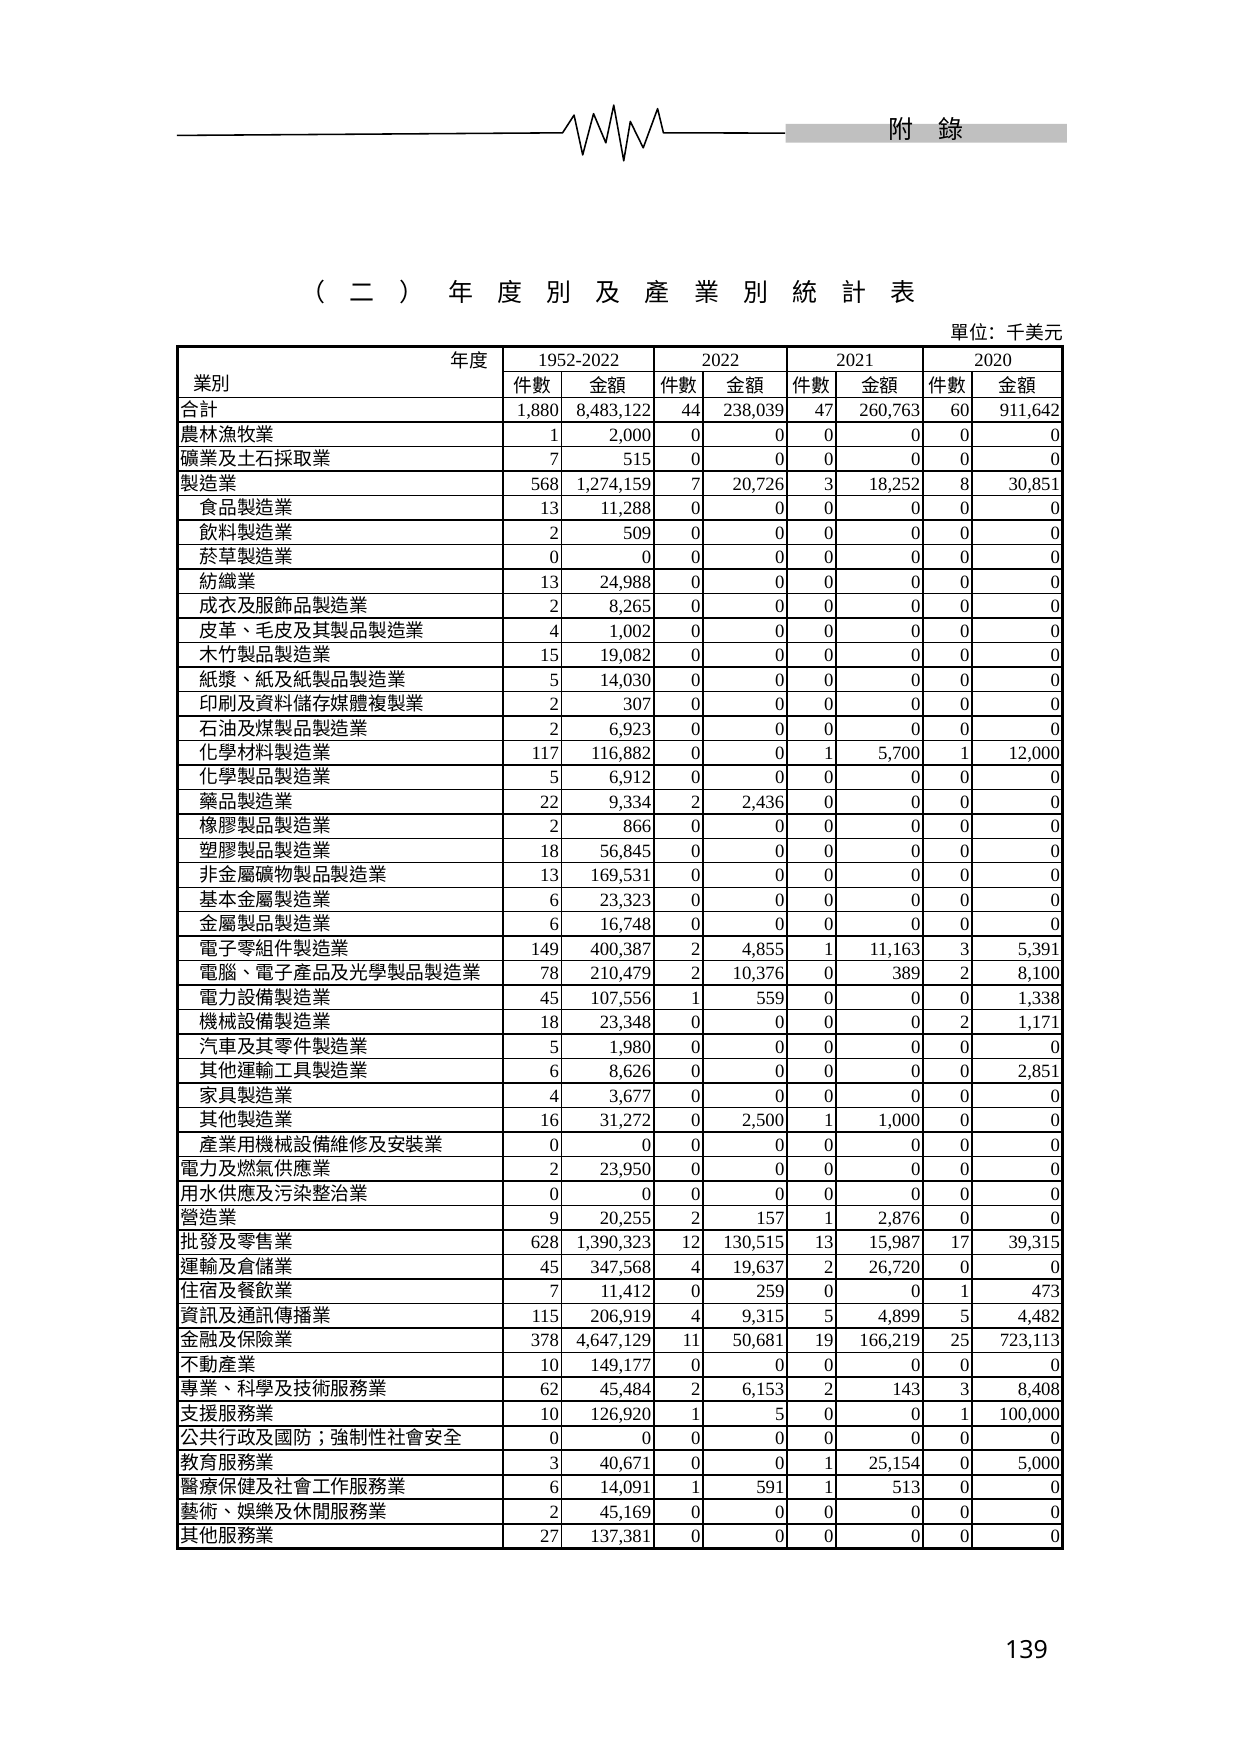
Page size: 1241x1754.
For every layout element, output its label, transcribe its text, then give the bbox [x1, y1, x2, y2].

table_cell 0 [655, 1427, 702, 1449]
table_cell 0 [973, 1476, 1061, 1498]
table_cell 9 [504, 1206, 561, 1229]
table_cell 5 [704, 1402, 786, 1425]
table_cell 0 [924, 643, 971, 666]
table_cell 食品製造業 [179, 496, 502, 519]
table_cell 378 [504, 1329, 561, 1351]
table_cell 製造業 [179, 472, 502, 495]
table_cell 0 [788, 986, 835, 1009]
table_cell 107,556 [562, 986, 653, 1009]
table_cell 137,381 [562, 1525, 653, 1547]
table_cell 157 [704, 1206, 786, 1229]
table_cell 0 [788, 1133, 835, 1156]
table_cell 電腦、電子產品及光學製品製造業 [179, 961, 502, 984]
table_cell 206,919 [562, 1304, 653, 1327]
table_cell 0 [788, 1059, 835, 1082]
table_cell 件數 [504, 372, 561, 397]
table_cell 教育服務業 [179, 1451, 502, 1474]
table_cell 0 [973, 888, 1061, 911]
table_cell 30,851 [973, 472, 1061, 495]
table_cell 24,988 [562, 570, 653, 593]
table_cell 8,626 [562, 1059, 653, 1082]
table_cell 5,700 [837, 741, 922, 764]
table_cell 0 [788, 521, 835, 544]
table_cell 866 [562, 815, 653, 837]
table_cell 0 [837, 839, 922, 862]
table_cell 0 [837, 1157, 922, 1180]
table_cell 60 [924, 398, 971, 421]
table_cell 0 [924, 1476, 971, 1498]
table_cell 皮革、毛皮及其製品製造業 [179, 619, 502, 642]
table_cell 23,323 [562, 888, 653, 911]
table_cell 10 [504, 1402, 561, 1425]
table_cell 1 [788, 937, 835, 960]
table_cell 0 [788, 692, 835, 715]
table_header 1952-2022 [504, 348, 653, 371]
table_cell 347,568 [562, 1255, 653, 1278]
table_cell 0 [562, 545, 653, 568]
table_cell 307 [562, 692, 653, 715]
table_cell 0 [788, 545, 835, 568]
table_cell 0 [655, 717, 702, 739]
table_cell 機械設備製造業 [179, 1010, 502, 1033]
table_cell 0 [704, 863, 786, 886]
table_cell 0 [837, 863, 922, 886]
table_cell 149 [504, 937, 561, 960]
table_cell 0 [924, 1157, 971, 1180]
table_cell 0 [837, 570, 922, 593]
table_cell 2 [504, 717, 561, 739]
table_cell 210,479 [562, 961, 653, 984]
table_cell 0 [655, 1133, 702, 1156]
table_cell 0 [788, 643, 835, 666]
table_cell 0 [788, 1402, 835, 1425]
table_cell 0 [655, 496, 702, 519]
table_cell 0 [788, 1084, 835, 1107]
table_cell 金融及保險業 [179, 1329, 502, 1351]
table_cell 0 [788, 766, 835, 788]
table_cell 0 [788, 717, 835, 739]
table_cell 0 [655, 766, 702, 788]
table_cell 2 [504, 815, 561, 837]
table_cell 0 [837, 423, 922, 446]
table_cell 39,315 [973, 1231, 1061, 1253]
table_cell 6 [504, 912, 561, 935]
table_cell 4 [655, 1304, 702, 1327]
table_cell 0 [924, 839, 971, 862]
table_cell 0 [704, 1182, 786, 1204]
table_cell 0 [704, 423, 786, 446]
table_cell 27 [504, 1525, 561, 1547]
table_cell 0 [973, 643, 1061, 666]
table_cell 專業、科學及技術服務業 [179, 1378, 502, 1400]
table_cell 0 [788, 668, 835, 691]
table_cell 0 [837, 668, 922, 691]
table_cell 電力及燃氣供應業 [179, 1157, 502, 1180]
table_cell 56,845 [562, 839, 653, 862]
table_cell 3 [504, 1451, 561, 1474]
table_cell 0 [973, 1133, 1061, 1156]
table_cell 2 [504, 521, 561, 544]
table_cell 0 [973, 619, 1061, 642]
table_cell 0 [837, 1010, 922, 1033]
table_cell 0 [788, 1427, 835, 1449]
text 單位：千美元 [178, 317, 1063, 345]
table_cell 0 [837, 1280, 922, 1302]
table_cell 45,484 [562, 1378, 653, 1400]
table_cell 0 [704, 496, 786, 519]
table_cell 5 [924, 1304, 971, 1327]
table_cell 0 [973, 545, 1061, 568]
table_cell 0 [788, 912, 835, 935]
table_cell 1,000 [837, 1108, 922, 1131]
table_cell 0 [924, 986, 971, 1009]
table_cell 100,000 [973, 1402, 1061, 1425]
table_cell 0 [788, 1035, 835, 1058]
table_cell 0 [837, 717, 922, 739]
table_cell 0 [924, 1035, 971, 1058]
table_cell 0 [837, 1525, 922, 1547]
table_cell 資訊及通訊傳播業 [179, 1304, 502, 1327]
table_cell 0 [837, 1402, 922, 1425]
table_cell 13 [504, 496, 561, 519]
table_cell 8 [924, 472, 971, 495]
table_cell 非金屬礦物製品製造業 [179, 863, 502, 886]
table_cell 0 [704, 668, 786, 691]
table_cell 0 [924, 1500, 971, 1523]
table_cell 汽車及其零件製造業 [179, 1035, 502, 1058]
table_cell 0 [973, 912, 1061, 935]
table_cell 8,100 [973, 961, 1061, 984]
table_cell 0 [655, 863, 702, 886]
table_cell 金屬製品製造業 [179, 912, 502, 935]
table_cell 0 [655, 570, 702, 593]
table_cell 0 [837, 447, 922, 470]
table_cell 149,177 [562, 1353, 653, 1376]
table_cell 23,348 [562, 1010, 653, 1033]
table_cell 17 [924, 1231, 971, 1253]
table_cell 0 [704, 1133, 786, 1156]
table_cell 0 [704, 741, 786, 764]
table_cell 169,531 [562, 863, 653, 886]
table_cell 126,920 [562, 1402, 653, 1425]
table_cell 其他製造業 [179, 1108, 502, 1131]
table_cell 0 [788, 619, 835, 642]
table_cell 金額 [704, 372, 786, 397]
table_cell 0 [655, 1182, 702, 1204]
table_cell 2 [655, 961, 702, 984]
table_cell 4 [504, 619, 561, 642]
table_cell 0 [924, 1525, 971, 1547]
table_cell 0 [704, 1525, 786, 1547]
table_cell 0 [704, 717, 786, 739]
table_cell 0 [704, 839, 786, 862]
table_cell 31,272 [562, 1108, 653, 1131]
table_cell 3 [924, 937, 971, 960]
table_cell 件數 [924, 372, 971, 397]
table_cell 0 [704, 766, 786, 788]
table_cell 14,030 [562, 668, 653, 691]
table_cell 911,642 [973, 398, 1061, 421]
table_cell 不動產業 [179, 1353, 502, 1376]
table_cell 591 [704, 1476, 786, 1498]
table_cell 44 [655, 398, 702, 421]
table_cell 0 [973, 423, 1061, 446]
table_cell 0 [973, 594, 1061, 617]
table_cell 0 [655, 1451, 702, 1474]
table_cell 0 [973, 839, 1061, 862]
table_header 2021 [788, 348, 922, 371]
table_cell 0 [924, 545, 971, 568]
table_cell 0 [924, 888, 971, 911]
table_cell 4,482 [973, 1304, 1061, 1327]
table_cell 389 [837, 961, 922, 984]
table_cell 0 [924, 1108, 971, 1131]
table_cell 11,412 [562, 1280, 653, 1302]
table_cell 0 [924, 766, 971, 788]
table_cell 513 [837, 1476, 922, 1498]
table_cell 0 [973, 1108, 1061, 1131]
table_cell 0 [924, 912, 971, 935]
table_cell 19 [788, 1329, 835, 1351]
table_cell 4,899 [837, 1304, 922, 1327]
table_cell 559 [704, 986, 786, 1009]
table_cell 26,720 [837, 1255, 922, 1278]
table_cell 1 [788, 1476, 835, 1498]
table_cell 合計 [179, 398, 502, 421]
table_cell 0 [924, 717, 971, 739]
table_cell 木竹製品製造業 [179, 643, 502, 666]
table_header 年度 業別 [179, 348, 502, 397]
table_cell 化學製品製造業 [179, 766, 502, 788]
table_cell 509 [562, 521, 653, 544]
table_cell 0 [924, 423, 971, 446]
table_cell 5 [504, 1035, 561, 1058]
table_cell 0 [924, 790, 971, 813]
table_cell 0 [924, 1427, 971, 1449]
table_cell 0 [704, 888, 786, 911]
table_cell 1,171 [973, 1010, 1061, 1033]
table_cell 2 [788, 1255, 835, 1278]
table_cell 0 [837, 1133, 922, 1156]
table_cell 0 [704, 570, 786, 593]
table_cell 產業用機械設備維修及安裝業 [179, 1133, 502, 1156]
table_cell 7 [504, 1280, 561, 1302]
table_cell 0 [704, 912, 786, 935]
table_cell 0 [655, 1500, 702, 1523]
table_cell 0 [973, 1206, 1061, 1229]
table_cell 運輸及倉儲業 [179, 1255, 502, 1278]
table_cell 0 [788, 1353, 835, 1376]
table_cell 0 [924, 1059, 971, 1082]
table_cell 2 [788, 1378, 835, 1400]
table_cell 0 [973, 521, 1061, 544]
table_cell 10,376 [704, 961, 786, 984]
table_cell 支援服務業 [179, 1402, 502, 1425]
table_cell 5 [504, 668, 561, 691]
table_cell 0 [973, 1427, 1061, 1449]
table_cell 2 [504, 692, 561, 715]
table_cell 0 [973, 717, 1061, 739]
table_cell 0 [788, 1500, 835, 1523]
table_cell 5 [504, 766, 561, 788]
table_cell 0 [973, 692, 1061, 715]
table_cell 0 [704, 1157, 786, 1180]
table_cell 橡膠製品製造業 [179, 815, 502, 837]
table_cell 0 [973, 1525, 1061, 1547]
table_cell 0 [562, 1427, 653, 1449]
table_cell 0 [704, 1035, 786, 1058]
table_cell 件數 [788, 372, 835, 397]
table_cell 0 [837, 1427, 922, 1449]
table_cell 0 [837, 496, 922, 519]
table_cell 15,987 [837, 1231, 922, 1253]
table_cell 0 [837, 1500, 922, 1523]
table_cell 0 [837, 790, 922, 813]
table_cell 0 [788, 594, 835, 617]
table_cell 0 [655, 815, 702, 837]
table_cell 6,923 [562, 717, 653, 739]
table_cell 2 [504, 594, 561, 617]
table_cell 0 [973, 668, 1061, 691]
table_cell 2,436 [704, 790, 786, 813]
table_cell 1,980 [562, 1035, 653, 1058]
table_cell 0 [924, 692, 971, 715]
table_cell 金額 [837, 372, 922, 397]
table_cell 2 [655, 790, 702, 813]
table_cell 0 [655, 1353, 702, 1376]
table_cell 0 [837, 594, 922, 617]
table_cell 化學材料製造業 [179, 741, 502, 764]
table_cell 0 [837, 986, 922, 1009]
table_cell 5,000 [973, 1451, 1061, 1474]
table_cell 1 [924, 1280, 971, 1302]
table_cell 金額 [973, 372, 1061, 397]
table_cell 紙漿、紙及紙製品製造業 [179, 668, 502, 691]
table_cell 菸草製造業 [179, 545, 502, 568]
table_cell 2,000 [562, 423, 653, 446]
table_cell 78 [504, 961, 561, 984]
table_cell 0 [924, 521, 971, 544]
table_cell 628 [504, 1231, 561, 1253]
table_cell 0 [837, 692, 922, 715]
table_cell 2 [504, 1500, 561, 1523]
table_cell 0 [924, 447, 971, 470]
table_cell 0 [655, 741, 702, 764]
table_cell 0 [924, 1451, 971, 1474]
table_cell 6 [504, 888, 561, 911]
table_cell 18 [504, 1010, 561, 1033]
table_cell 40,671 [562, 1451, 653, 1474]
table_cell 1 [655, 986, 702, 1009]
table_cell 0 [704, 619, 786, 642]
table_cell 0 [924, 863, 971, 886]
table_cell 0 [704, 1084, 786, 1107]
table_cell 15 [504, 643, 561, 666]
table_cell 116,882 [562, 741, 653, 764]
table_cell 0 [924, 1084, 971, 1107]
table_cell 0 [655, 545, 702, 568]
table_cell 1,274,159 [562, 472, 653, 495]
table_cell 1,002 [562, 619, 653, 642]
table_cell 0 [704, 545, 786, 568]
table_cell 金額 [562, 372, 653, 397]
table_cell 115 [504, 1304, 561, 1327]
table_cell 0 [655, 594, 702, 617]
table_cell 0 [704, 1451, 786, 1474]
table_cell 0 [655, 1059, 702, 1082]
table_cell 0 [924, 1255, 971, 1278]
table_cell 9,334 [562, 790, 653, 813]
table_cell 16,748 [562, 912, 653, 935]
table_cell 8,408 [973, 1378, 1061, 1400]
table_header 2022 [655, 348, 786, 371]
table_cell 0 [788, 961, 835, 984]
table_cell 0 [924, 1353, 971, 1376]
table_cell 2 [924, 1010, 971, 1033]
table_cell 22 [504, 790, 561, 813]
table_cell 166,219 [837, 1329, 922, 1351]
table_cell 0 [655, 643, 702, 666]
table_cell 0 [655, 1010, 702, 1033]
table_cell 0 [788, 888, 835, 911]
table_header 2020 [924, 348, 1061, 371]
table_cell 0 [973, 1500, 1061, 1523]
text （二）年度別及產業別統計表 [178, 264, 1063, 317]
table_cell 0 [655, 888, 702, 911]
table_cell 1 [924, 741, 971, 764]
table_cell 0 [788, 447, 835, 470]
table_cell 3,677 [562, 1084, 653, 1107]
table_cell 13 [788, 1231, 835, 1253]
table_cell 6 [504, 1476, 561, 1498]
table_cell 飲料製造業 [179, 521, 502, 544]
table_cell 0 [704, 643, 786, 666]
table_cell 25 [924, 1329, 971, 1351]
table_cell 1 [504, 423, 561, 446]
table_cell 0 [973, 447, 1061, 470]
table_cell 營造業 [179, 1206, 502, 1229]
table_cell 家具製造業 [179, 1084, 502, 1107]
table_cell 0 [704, 692, 786, 715]
table_cell 1 [788, 1108, 835, 1131]
table_cell 0 [837, 545, 922, 568]
table_cell 紡織業 [179, 570, 502, 593]
table_cell 62 [504, 1378, 561, 1400]
table_cell 0 [788, 1280, 835, 1302]
table_cell 0 [973, 815, 1061, 837]
table_cell 7 [504, 447, 561, 470]
table_cell 0 [655, 839, 702, 862]
table_cell 515 [562, 447, 653, 470]
table_cell 2,876 [837, 1206, 922, 1229]
table_cell 基本金屬製造業 [179, 888, 502, 911]
table_cell 13 [504, 863, 561, 886]
table_cell 20,255 [562, 1206, 653, 1229]
table_cell 藝術、娛樂及休閒服務業 [179, 1500, 502, 1523]
table_cell 0 [837, 1182, 922, 1204]
table_cell 醫療保健及社會工作服務業 [179, 1476, 502, 1498]
table_cell 45,169 [562, 1500, 653, 1523]
table_cell 0 [562, 1182, 653, 1204]
table_cell 0 [837, 1353, 922, 1376]
table_cell 0 [973, 496, 1061, 519]
table_cell 143 [837, 1378, 922, 1400]
table_cell 0 [788, 815, 835, 837]
table_cell 0 [704, 447, 786, 470]
table_cell 16 [504, 1108, 561, 1131]
table_cell 2 [655, 937, 702, 960]
table_cell 0 [655, 912, 702, 935]
table_cell 0 [924, 496, 971, 519]
table_cell 10 [504, 1353, 561, 1376]
table_cell 23,950 [562, 1157, 653, 1180]
table_cell 238,039 [704, 398, 786, 421]
table_cell 0 [788, 863, 835, 886]
table_cell 0 [837, 888, 922, 911]
table_cell 0 [788, 423, 835, 446]
table_cell 印刷及資料儲存媒體複製業 [179, 692, 502, 715]
table_cell 0 [837, 619, 922, 642]
table_cell 用水供應及污染整治業 [179, 1182, 502, 1204]
table_cell 20,726 [704, 472, 786, 495]
table_cell 0 [924, 1133, 971, 1156]
table_cell 1 [788, 741, 835, 764]
table_cell 12 [655, 1231, 702, 1253]
table_cell 2 [504, 1157, 561, 1180]
table_cell 0 [973, 1084, 1061, 1107]
table_cell 0 [704, 1353, 786, 1376]
table_cell 0 [837, 521, 922, 544]
table_cell 0 [788, 1182, 835, 1204]
table_cell 1 [655, 1402, 702, 1425]
table_cell 18 [504, 839, 561, 862]
table_cell 6,153 [704, 1378, 786, 1400]
table_cell 2 [924, 961, 971, 984]
table_cell 13 [504, 570, 561, 593]
table_cell 0 [924, 570, 971, 593]
table_cell 1,880 [504, 398, 561, 421]
table_cell 0 [655, 521, 702, 544]
table_cell 0 [655, 1084, 702, 1107]
table_cell 0 [655, 619, 702, 642]
table_cell 11,163 [837, 937, 922, 960]
table_cell 0 [924, 1182, 971, 1204]
table_cell 電子零組件製造業 [179, 937, 502, 960]
table_cell 3 [788, 472, 835, 495]
table_cell 0 [837, 1035, 922, 1058]
table_cell 3 [924, 1378, 971, 1400]
table_cell 25,154 [837, 1451, 922, 1474]
table_cell 0 [924, 1206, 971, 1229]
table_cell 0 [704, 594, 786, 617]
table_cell 0 [655, 1525, 702, 1547]
table_cell 公共行政及國防；強制性社會安全 [179, 1427, 502, 1449]
table_cell 0 [924, 668, 971, 691]
table_cell 0 [973, 1182, 1061, 1204]
table_cell 6,912 [562, 766, 653, 788]
table_cell 18,252 [837, 472, 922, 495]
table_cell 0 [837, 912, 922, 935]
table_cell 47 [788, 398, 835, 421]
table_cell 11,288 [562, 496, 653, 519]
table_cell 5,391 [973, 937, 1061, 960]
table_cell 723,113 [973, 1329, 1061, 1351]
table_cell 0 [973, 570, 1061, 593]
table_cell 0 [504, 545, 561, 568]
table_cell 1,390,323 [562, 1231, 653, 1253]
table_cell 1,338 [973, 986, 1061, 1009]
table_cell 成衣及服飾品製造業 [179, 594, 502, 617]
table_cell 1 [788, 1206, 835, 1229]
table_cell 0 [562, 1133, 653, 1156]
table_cell 0 [837, 815, 922, 837]
table_cell 0 [788, 1010, 835, 1033]
table_cell 0 [837, 766, 922, 788]
table_cell 8,265 [562, 594, 653, 617]
table_cell 259 [704, 1280, 786, 1302]
table_cell 0 [973, 766, 1061, 788]
table_cell 0 [837, 643, 922, 666]
table_cell 礦業及土石採取業 [179, 447, 502, 470]
table_cell 8,483,122 [562, 398, 653, 421]
table_cell 6 [504, 1059, 561, 1082]
table_cell 7 [655, 472, 702, 495]
table_cell 0 [973, 1157, 1061, 1180]
table_cell 0 [504, 1182, 561, 1204]
table_cell 0 [973, 1255, 1061, 1278]
table_cell 45 [504, 986, 561, 1009]
table_cell 0 [704, 815, 786, 837]
table_cell 1 [788, 1451, 835, 1474]
table_cell 0 [788, 790, 835, 813]
table_cell 0 [973, 1353, 1061, 1376]
table_cell 9,315 [704, 1304, 786, 1327]
table_cell 0 [973, 1035, 1061, 1058]
table_cell 0 [924, 815, 971, 837]
table_cell 12,000 [973, 741, 1061, 764]
table_cell 0 [704, 521, 786, 544]
table_cell 0 [655, 692, 702, 715]
table_cell 4,647,129 [562, 1329, 653, 1351]
table_cell 批發及零售業 [179, 1231, 502, 1253]
table_cell 1 [655, 1476, 702, 1498]
table_cell 5 [788, 1304, 835, 1327]
table_cell 其他運輸工具製造業 [179, 1059, 502, 1082]
table_cell 0 [973, 790, 1061, 813]
table_cell 19,637 [704, 1255, 786, 1278]
table_cell 0 [504, 1427, 561, 1449]
table_cell 0 [655, 1280, 702, 1302]
table_cell 400,387 [562, 937, 653, 960]
table_cell 4 [655, 1255, 702, 1278]
table_cell 0 [924, 594, 971, 617]
table_cell 473 [973, 1280, 1061, 1302]
table_cell 50,681 [704, 1329, 786, 1351]
table_cell 0 [788, 496, 835, 519]
table_cell 130,515 [704, 1231, 786, 1253]
table_cell 農林漁牧業 [179, 423, 502, 446]
table_cell 塑膠製品製造業 [179, 839, 502, 862]
table_cell 4,855 [704, 937, 786, 960]
table_cell 電力設備製造業 [179, 986, 502, 1009]
table_cell 117 [504, 741, 561, 764]
table_cell 0 [655, 1035, 702, 1058]
table_cell 45 [504, 1255, 561, 1278]
table_cell 0 [704, 1010, 786, 1033]
table_cell 0 [655, 668, 702, 691]
table_cell 0 [655, 447, 702, 470]
table_cell 件數 [655, 372, 702, 397]
table_cell 0 [655, 1157, 702, 1180]
table_cell 2,500 [704, 1108, 786, 1131]
table_cell 2,851 [973, 1059, 1061, 1082]
table_cell 藥品製造業 [179, 790, 502, 813]
table_cell 其他服務業 [179, 1525, 502, 1547]
table_cell 2 [655, 1378, 702, 1400]
table_cell 0 [924, 619, 971, 642]
table_cell 0 [504, 1133, 561, 1156]
table_cell 0 [837, 1059, 922, 1082]
table_cell 0 [655, 1108, 702, 1131]
table_cell 1 [924, 1402, 971, 1425]
table_cell 0 [788, 1157, 835, 1180]
table_cell 4 [504, 1084, 561, 1107]
table_cell 0 [704, 1059, 786, 1082]
table_cell 0 [973, 863, 1061, 886]
table_cell 11 [655, 1329, 702, 1351]
table_cell 19,082 [562, 643, 653, 666]
table_cell 2 [655, 1206, 702, 1229]
table_cell 568 [504, 472, 561, 495]
table_cell 260,763 [837, 398, 922, 421]
table_cell 0 [788, 1525, 835, 1547]
table_cell 0 [788, 570, 835, 593]
table_cell 14,091 [562, 1476, 653, 1498]
table_cell 住宿及餐飲業 [179, 1280, 502, 1302]
table_cell 0 [704, 1427, 786, 1449]
table_cell 0 [837, 1084, 922, 1107]
table_cell 0 [655, 423, 702, 446]
table_cell 0 [788, 839, 835, 862]
table_cell 石油及煤製品製造業 [179, 717, 502, 739]
table_cell 0 [704, 1500, 786, 1523]
